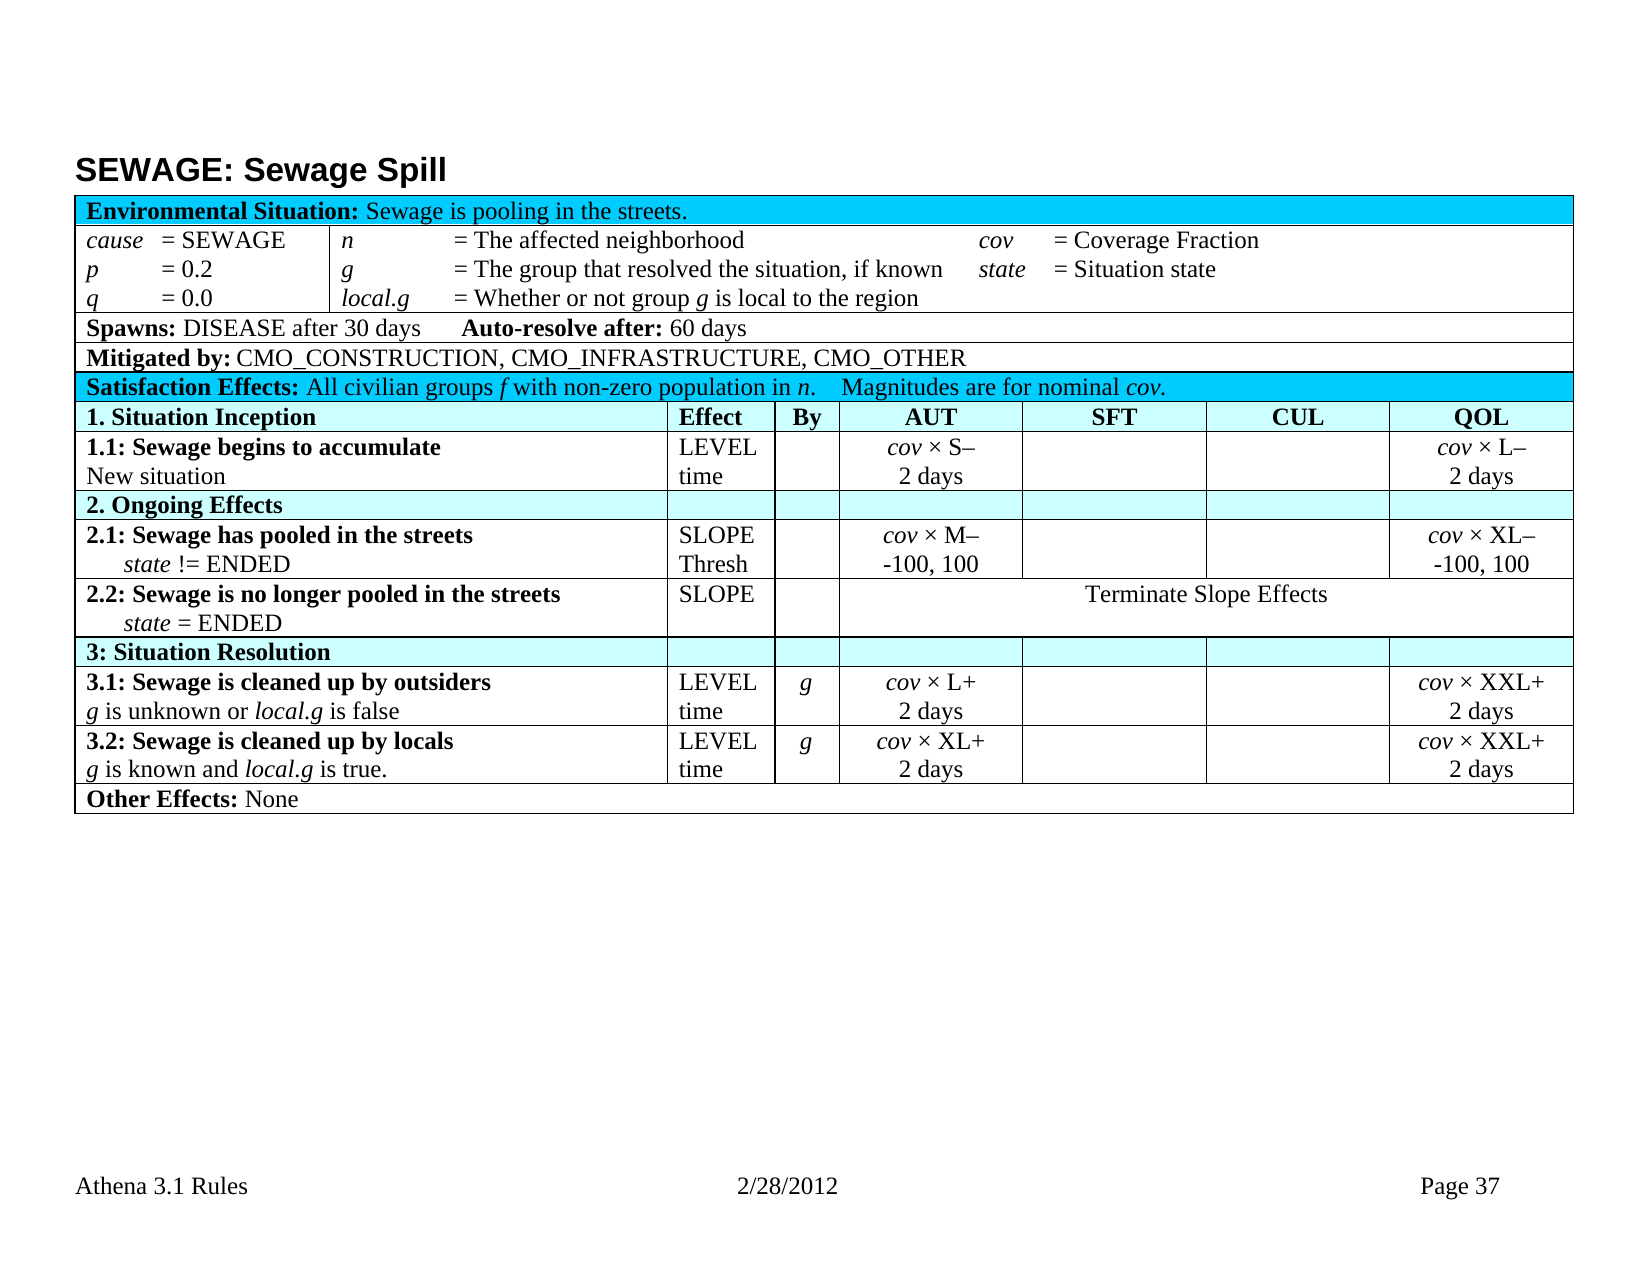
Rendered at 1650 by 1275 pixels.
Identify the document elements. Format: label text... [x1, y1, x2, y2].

table_cell [1207, 520, 1389, 578]
table_cell Other Effects: None [76, 784, 1573, 813]
table_cell cov × XXL+ 2 days [1390, 667, 1573, 725]
table_cell cov × L+ 2 days [840, 667, 1022, 725]
table_cell [776, 579, 839, 636]
table_cell SLOPE Thresh [668, 520, 774, 578]
table_cell [1023, 491, 1206, 519]
table_cell [1390, 638, 1573, 666]
table_cell g [776, 726, 839, 783]
table_cell [776, 520, 839, 578]
table_cell [840, 491, 1022, 519]
table_cell [776, 432, 839, 489]
text SEWAGE: Sewage Spill [75, 150, 1575, 188]
table_cell SFT [1023, 402, 1206, 431]
table_cell cause = SEWAGE p = 0.2 q = 0.0 [76, 226, 329, 312]
table_cell [1207, 432, 1389, 489]
table_cell Effect [668, 402, 774, 431]
table_cell [1023, 520, 1206, 578]
table_cell Satisfaction Effects: All civilian groups f with non-zero population in n. Magnitudes are for nominal cov. [76, 373, 1573, 401]
table_cell cov × S– 2 days [840, 432, 1022, 489]
table_cell [668, 491, 774, 519]
table_cell Terminate Slope Effects [840, 579, 1573, 636]
table_cell g [776, 667, 839, 725]
table_cell [840, 638, 1022, 666]
table_cell 2.2: Sewage is no longer pooled in the streets state = ENDED [76, 579, 667, 636]
table_cell 3.2: Sewage is cleaned up by locals g is known and local.g is true. [76, 726, 667, 783]
table_cell cov × XL+ 2 days [840, 726, 1022, 783]
table_cell cov × XXL+ 2 days [1390, 726, 1573, 783]
table_cell [1023, 432, 1206, 489]
table_cell [668, 638, 774, 666]
table_cell [1207, 491, 1389, 519]
table_cell 2.1: Sewage has pooled in the streets state != ENDED [76, 520, 667, 578]
table_cell [776, 491, 839, 519]
table_cell LEVEL time [668, 726, 774, 783]
table_cell cov × XL– -100, 100 [1390, 520, 1573, 578]
table_cell cov × M– -100, 100 [840, 520, 1022, 578]
table_cell [776, 638, 839, 666]
table_cell SLOPE [668, 579, 774, 636]
table_cell [1207, 638, 1389, 666]
table_cell 1.1: Sewage begins to accumulate New situation [76, 432, 667, 489]
table_cell [1207, 667, 1389, 725]
table_cell n = The affected neighborhood cov = Coverage Fraction g = The group that resolved the situation, if known state = Situation state local.g = Whether or not group g is local to the region [330, 226, 1573, 312]
table_cell [1023, 726, 1206, 783]
table_cell 3: Situation Resolution [76, 638, 667, 666]
table_cell [1023, 667, 1206, 725]
table_cell LEVEL time [668, 432, 774, 489]
table_cell QOL [1390, 402, 1573, 431]
table_cell [1207, 726, 1389, 783]
table_cell Mitigated by: CMO_CONSTRUCTION, CMO_INFRASTRUCTURE, CMO_OTHER [76, 343, 1573, 371]
table_cell By [776, 402, 839, 431]
table_cell [1390, 491, 1573, 519]
table_cell AUT [840, 402, 1022, 431]
table_cell 3.1: Sewage is cleaned up by outsiders g is unknown or local.g is false [76, 667, 667, 725]
table_cell Spawns: DISEASE after 30 days Auto-resolve after: 60 days [76, 313, 1573, 342]
table_cell CUL [1207, 402, 1389, 431]
table_cell 1. Situation Inception [76, 402, 667, 431]
table_cell cov × L– 2 days [1390, 432, 1573, 489]
table_cell 2. Ongoing Effects [76, 491, 667, 519]
table_cell LEVEL time [668, 667, 774, 725]
table_cell [1023, 638, 1206, 666]
table_header Environmental Situation: Sewage is pooling in the streets. [76, 196, 1573, 224]
